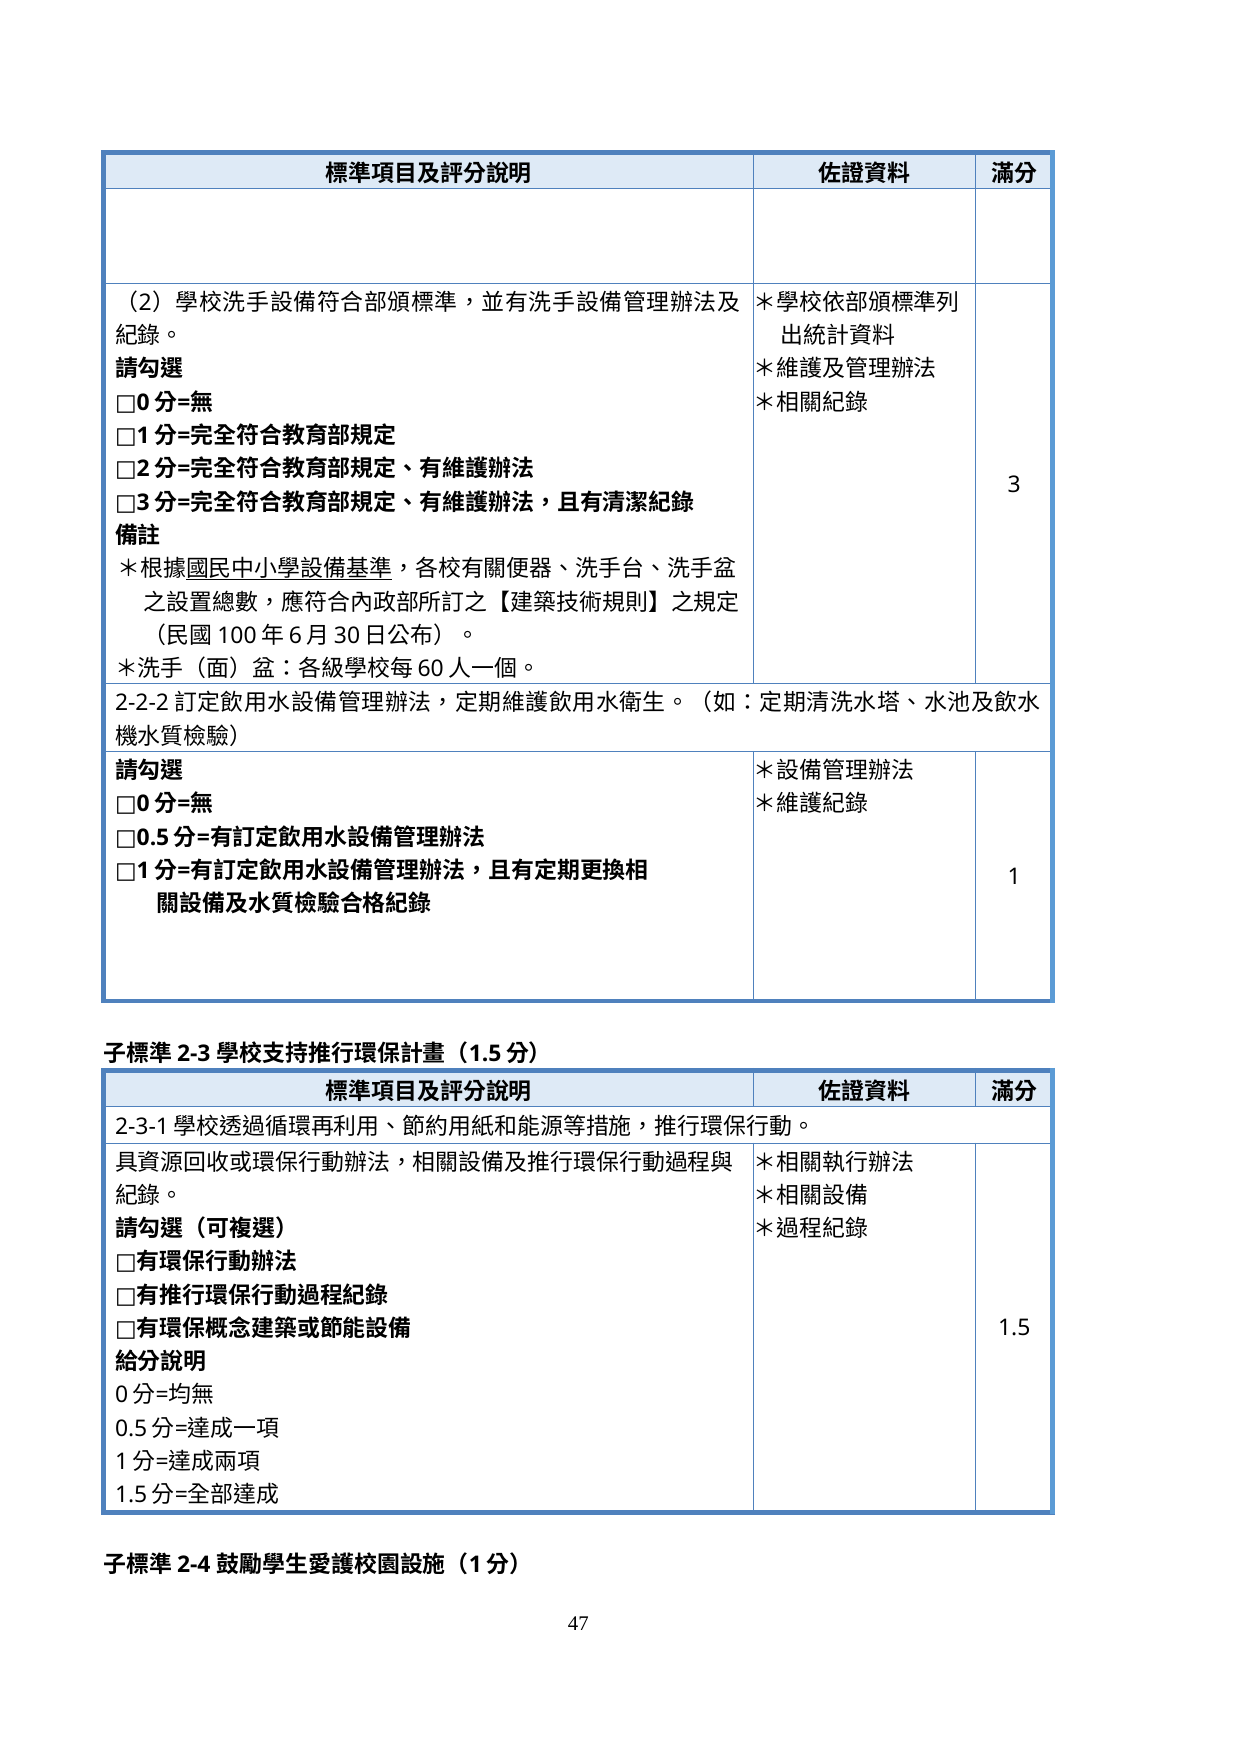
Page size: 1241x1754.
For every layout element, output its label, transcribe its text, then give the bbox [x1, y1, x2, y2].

table_header 標準項目及評分說明 [106, 1073, 753, 1106]
table_cell 1 [976, 752, 1050, 999]
table_cell 1.5 [976, 1144, 1050, 1510]
table_header 滿分 [976, 1073, 1050, 1106]
text 子標準2-4 鼓勵學生愛護校園設施（1分） [103, 1546, 1053, 1579]
table_header 佐證資料 [754, 155, 975, 188]
table_header 標準項目及評分說明 [106, 155, 753, 188]
table_cell ＊學校依部頒標準列出統計資料 ＊維護及管理辦法 ＊相關紀錄 [754, 284, 975, 683]
table_cell [976, 189, 1050, 283]
table_cell ＊設備管理辦法 ＊維護紀錄 [754, 752, 975, 999]
table_cell 3 [976, 284, 1050, 683]
table_cell 請勾選 □0分=無 □0.5分=有訂定飲用水設備管理辦法 □1分=有訂定飲用水設備管理辦法，且有定期更換相 關設備及水質檢驗合格紀錄 [106, 752, 753, 999]
table_cell 2-3-1學校透過循環再利用、節約用紙和能源等措施，推行環保行動。 [106, 1107, 1050, 1142]
table_cell [106, 189, 753, 283]
table_cell 具資源回收或環保行動辦法，相關設備及推行環保行動過程與紀錄。 請勾選（可複選） □有環保行動辦法 □有推行環保行動過程紀錄 □有環保概念建築或節能設備 給分說明 0分=均無 0.5分=達成一項 1分=達成兩項 1.5分=全部達成 [106, 1144, 753, 1510]
table_cell [754, 189, 975, 283]
table_cell ＊相關執行辦法 ＊相關設備 ＊過程紀錄 [754, 1144, 975, 1510]
table_cell （2）學校洗手設備符合部頒標準，並有洗手設備管理辦法及紀錄。 請勾選 □0分=無 □1分=完全符合教育部規定 □2分=完全符合教育部規定、有維護辦法 □3分=完全符合教育部規定、有維護辦法，且有清潔紀錄 備註 ＊根據國民中小學設備基準，各校有關便器、洗手台、洗手盆之設置總數，應符合內政部所訂之【建築技術規則】之規定（民國100年6月30日公布）。 ＊洗手（面）盆：各級學校每60人一個。 [106, 284, 753, 683]
table_cell 2-2-2訂定飲用水設備管理辦法，定期維護飲用水衛生。（如：定期清洗水塔、水池及飲水機水質檢驗） [106, 684, 1050, 751]
table_header 佐證資料 [754, 1073, 975, 1106]
table_header 滿分 [976, 155, 1050, 188]
text 子標準2-3 學校支持推行環保計畫（1.5分） [103, 1034, 1053, 1068]
